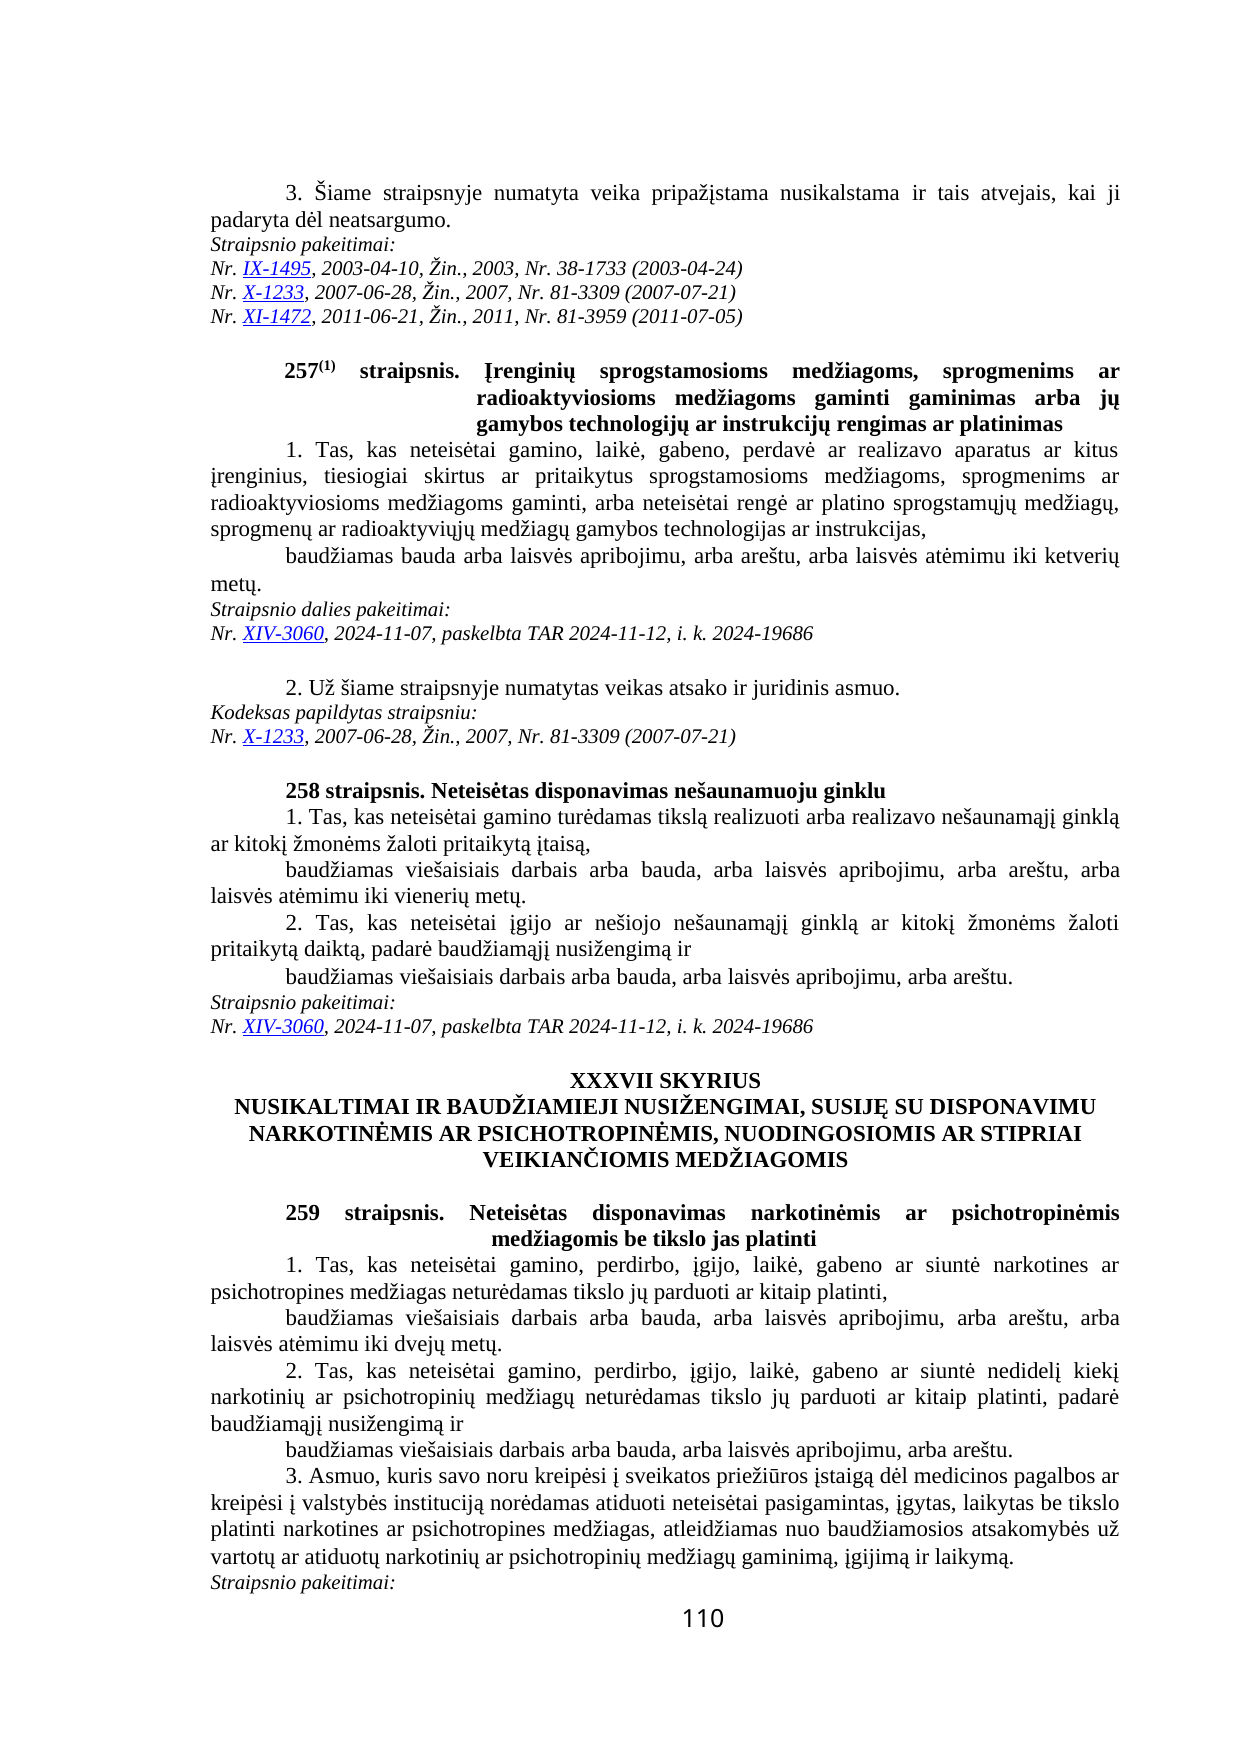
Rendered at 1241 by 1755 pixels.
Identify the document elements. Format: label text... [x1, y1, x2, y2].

text baudžiamas viešaisiais darbais arba bauda, arba laisvės apribojimu, arba areštu. [210, 1436, 1120, 1462]
text 1. Tas, kas neteisėtai gamino turėdamas tikslą realizuoti arba realizavo nešaunamąjį ginklą ar kitokį žmonėms žaloti pritaikytą įtaisą, [210, 803, 1120, 856]
text NUSIKALTIMAI IR BAUDŽIAMIEJI NUSIŽENGIMAI, SUSIJĘ SU DISPONAVIMU NARKOTINĖMIS AR PSICHOTROPINĖMIS, NUODINGOSIOMIS AR STIPRIAI VEIKIANČIOMIS MEDŽIAGOMIS [210, 1093, 1120, 1172]
text Straipsnio pakeitimai: [210, 1570, 1120, 1594]
text baudžiamas viešaisiais darbais arba bauda, arba laisvės apribojimu, arba areštu, arba laisvės atėmimu iki vienerių metų. [210, 856, 1120, 909]
text baudžiamas viešaisiais darbais arba bauda, arba laisvės apribojimu, arba areštu, arba laisvės atėmimu iki dvejų metų. [210, 1304, 1120, 1357]
text baudžiamas bauda arba laisvės apribojimu, arba areštu, arba laisvės atėmimu iki ketverių metų. [210, 542, 1120, 597]
text Straipsnio pakeitimai: [210, 232, 1120, 256]
text Straipsnio dalies pakeitimai: [210, 597, 1120, 621]
text 2. Tas, kas neteisėtai įgijo ar nešiojo nešaunamąjį ginklą ar kitokį žmonėms žaloti pritaikytą daiktą, padarė baudžiamąjį nusižengimą ir [210, 909, 1120, 961]
text Straipsnio pakeitimai: [210, 990, 1120, 1014]
text 258 straipsnis. Neteisėtas disponavimas nešaunamuoju ginklu [210, 777, 1120, 803]
text 2. Tas, kas neteisėtai gamino, perdirbo, įgijo, laikė, gabeno ar siuntė nedidelį kiekį narkotinių ar psichotropinių medžiagų neturėdamas tikslo jų parduoti ar kitaip platinti, padarė baudžiamąjį nusižengimą ir [210, 1357, 1120, 1436]
text Nr. X-1233, 2007-06-28, Žin., 2007, Nr. 81-3309 (2007-07-21) [210, 280, 1120, 304]
text 259 straipsnis. Neteisėtas disponavimas narkotinėmis ar psichotropinėmis medžiagomis be tikslo jas platinti [285, 1199, 1120, 1251]
text 2. Už šiame straipsnyje numatytas veikas atsako ir juridinis asmuo. [210, 674, 1120, 700]
text 257(1) straipsnis. Įrenginių sprogstamosioms medžiagoms, sprogmenims ar radioaktyviosioms medžiagoms gaminti gaminimas arba jų gamybos technologijų ar instrukcijų rengimas ar platinimas [284, 357, 1120, 436]
text Nr. IX-1495, 2003-04-10, Žin., 2003, Nr. 38-1733 (2003-04-24) [210, 256, 1120, 280]
text Nr. XI-1472, 2011-06-21, Žin., 2011, Nr. 81-3959 (2011-07-05) [210, 304, 1120, 328]
text 3. Šiame straipsnyje numatyta veika pripažįstama nusikalstama ir tais atvejais, kai ji padaryta dėl neatsargumo. [210, 179, 1120, 232]
text Kodeksas papildytas straipsniu: [210, 700, 1120, 724]
text XXXVII SKYRIUS [210, 1067, 1120, 1093]
text 3. Asmuo, kuris savo noru kreipėsi į sveikatos priežiūros įstaigą dėl medicinos pagalbos ar kreipėsi į valstybės instituciją norėdamas atiduoti neteisėtai pasigamintas, įgytas, laikytas be tikslo platinti narkotines ar psichotropines medžiagas, atleidžiamas nuo baudžiamosios atsakomybės už vartotų ar atiduotų narkotinių ar psichotropinių medžiagų gaminimą, įgijimą ir laikymą. [210, 1462, 1120, 1570]
text Nr. XIV-3060, 2024-11-07, paskelbta TAR 2024-11-12, i. k. 2024-19686 [210, 1014, 1120, 1038]
text Nr. X-1233, 2007-06-28, Žin., 2007, Nr. 81-3309 (2007-07-21) [210, 724, 1120, 748]
text baudžiamas viešaisiais darbais arba bauda, arba laisvės apribojimu, arba areštu. [210, 961, 1120, 990]
text 1. Tas, kas neteisėtai gamino, laikė, gabeno, perdavė ar realizavo aparatus ar kitus įrenginius, tiesiogiai skirtus ar pritaikytus sprogstamosioms medžiagoms, sprogmenims ar radioaktyviosioms medžiagoms gaminti, arba neteisėtai rengė ar platino sprogstamųjų medžiagų, sprogmenų ar radioaktyviųjų medžiagų gamybos technologijas ar instrukcijas, [210, 436, 1120, 542]
text 1. Tas, kas neteisėtai gamino, perdirbo, įgijo, laikė, gabeno ar siuntė narkotines ar psichotropines medžiagas neturėdamas tikslo jų parduoti ar kitaip platinti, [210, 1251, 1120, 1304]
text Nr. XIV-3060, 2024-11-07, paskelbta TAR 2024-11-12, i. k. 2024-19686 [210, 621, 1120, 645]
